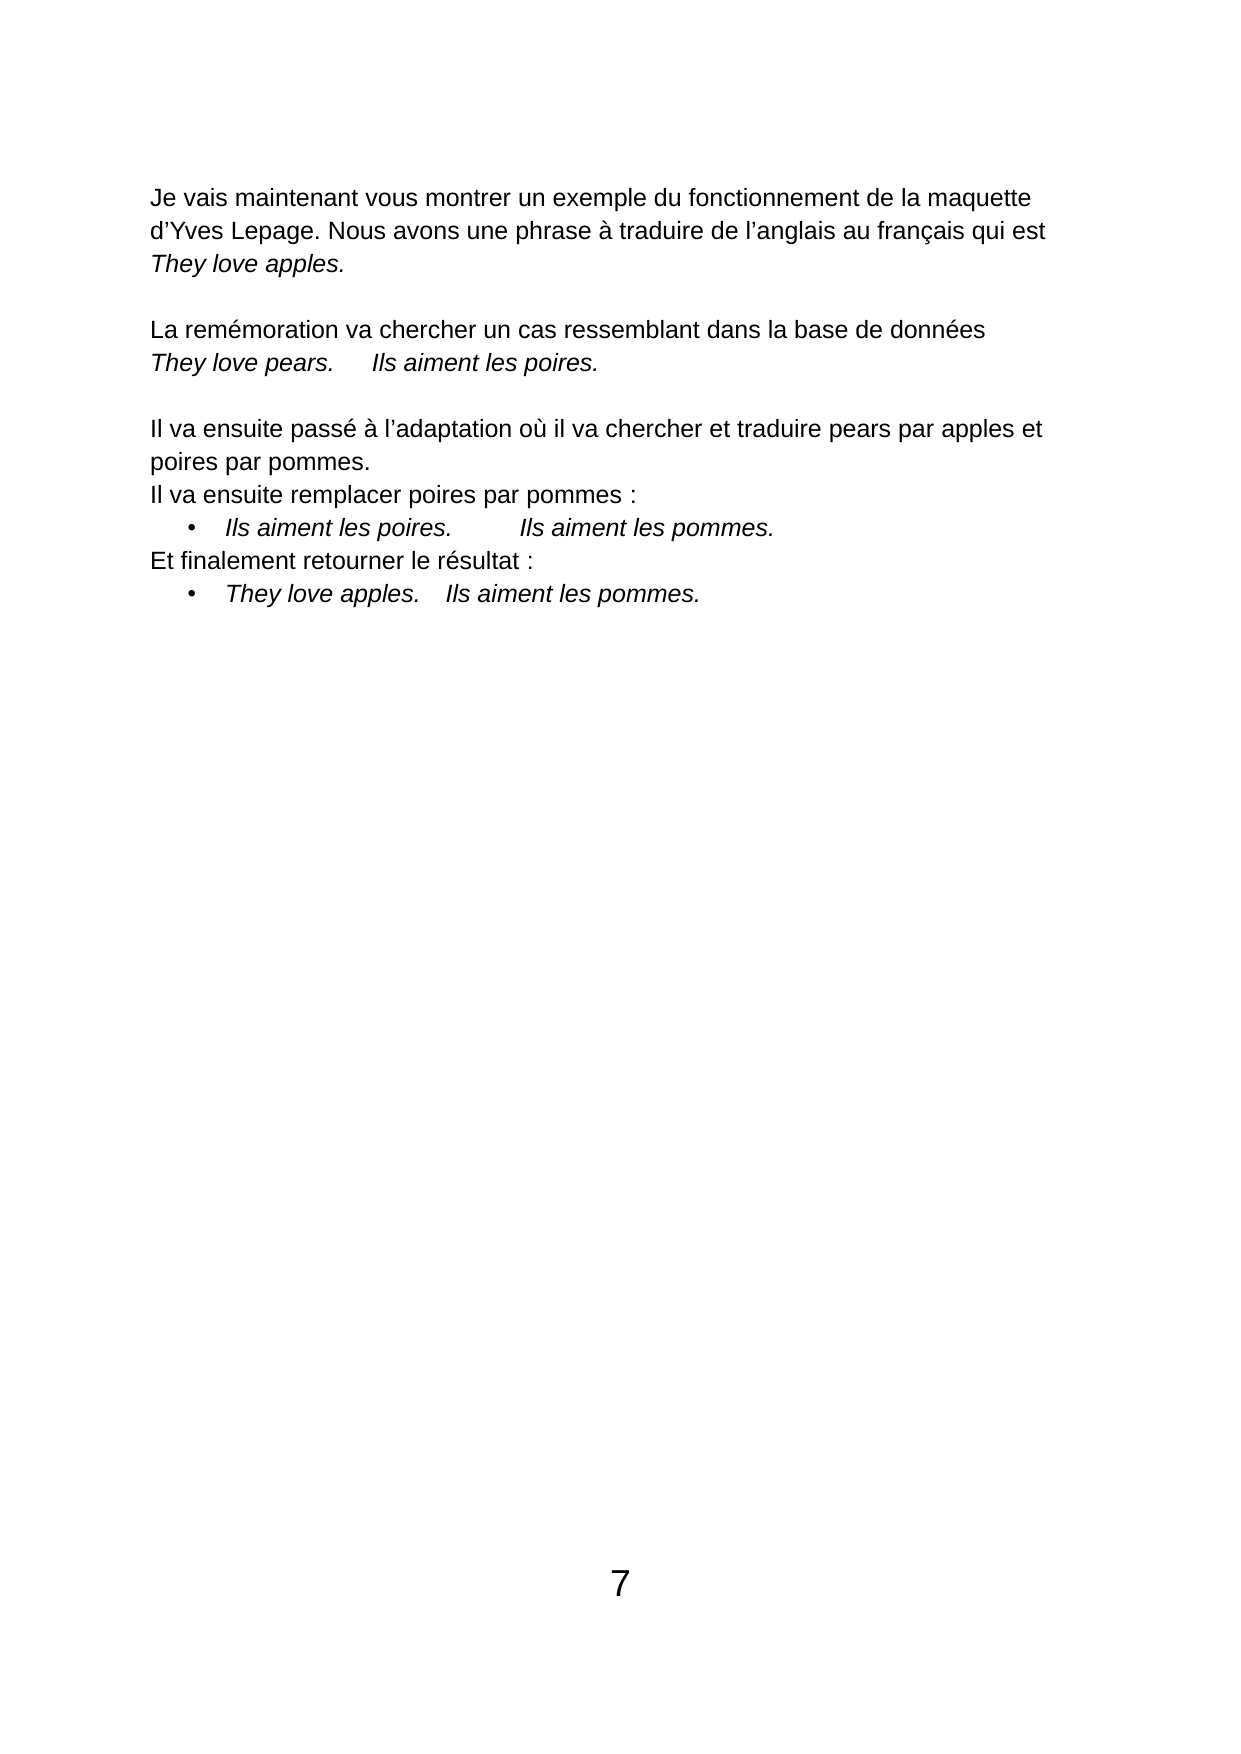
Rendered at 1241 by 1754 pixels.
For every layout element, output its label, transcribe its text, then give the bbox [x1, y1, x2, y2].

text Je vais maintenant vous montrer un exemple du fonctionnement de la maquette d’Yves Lepage. Nous avons une phrase à traduire de l’anglais au français qui est They love apples. [150, 183, 1090, 278]
list Ils aiment les poires. Ils aiment les pommes. [187, 513, 1090, 542]
text They love pears. Ils aiment les poires. [150, 348, 1090, 377]
text La remémoration va chercher un cas ressemblant dans la base de données [150, 315, 1090, 344]
list They love apples. Ils aiment les pommes. [187, 579, 1090, 608]
text Il va ensuite remplacer poires par pommes : [150, 480, 1090, 509]
text Il va ensuite passé à l’adaptation où il va chercher et traduire pears par apples et poires par pommes. [150, 414, 1090, 476]
text Et finalement retourner le résultat : [150, 546, 1090, 575]
